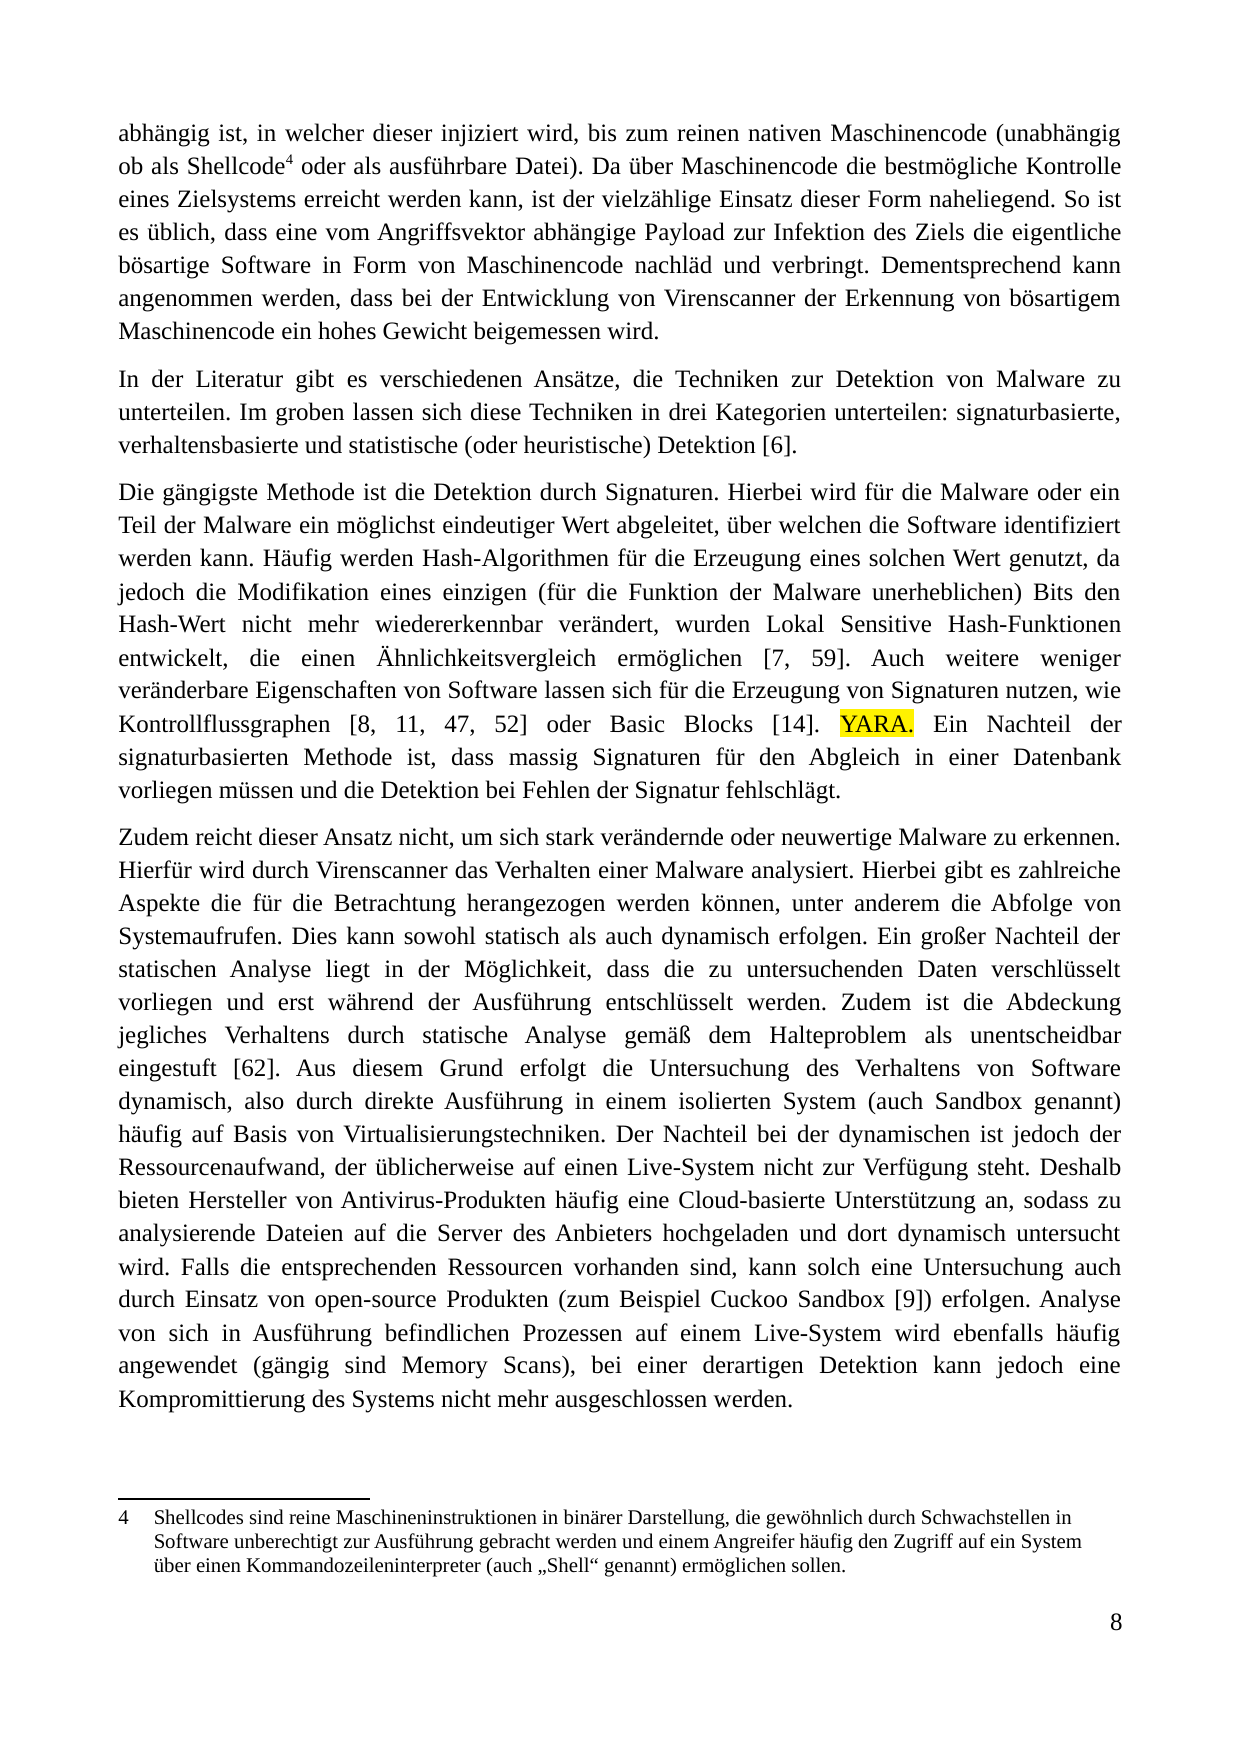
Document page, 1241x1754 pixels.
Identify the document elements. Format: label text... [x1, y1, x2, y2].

text Zudem reicht dieser Ansatz nicht, um sich stark verändernde oder neuwertige Malware zu erkennen. Hierfür wird durch Virenscanner das Verhalten einer Malware analysiert. Hierbei gibt es zahlreiche Aspekte die für die Betrachtung herangezogen werden können, unter anderem die Abfolge von Systemaufrufen. Dies kann sowohl statisch als auch dynamisch erfolgen. Ein großer Nachteil der statischen Analyse liegt in der Möglichkeit, dass die zu untersuchenden Daten verschlüsselt vorliegen und erst während der Ausführung entschlüsselt werden. Zudem ist die Abdeckung jegliches Verhaltens durch statische Analyse gemäß dem Halteproblem als unentscheidbar eingestuft [62]. Aus diesem Grund erfolgt die Untersuchung des Verhaltens von Software dynamisch, also durch direkte Ausführung in einem isolierten System (auch Sandbox genannt) häufig auf Basis von Virtualisierungstechniken. Der Nachteil bei der dynamischen ist jedoch der Ressourcenaufwand, der üblicherweise auf einen Live-System nicht zur Verfügung steht. Deshalb bieten Hersteller von Antivirus-Produkten häufig eine Cloud-basierte Unterstützung an, sodass zu analysierende Dateien auf die Server des Anbieters hochgeladen und dort dynamisch untersucht wird. Falls die entsprechenden Ressourcen vorhanden sind, kann solch eine Untersuchung auch durch Einsatz von open-source Produkten (zum Beispiel Cuckoo Sandbox [9]) erfolgen. Analyse von sich in Ausführung befindlichen Prozessen auf einem Live-System wird ebenfalls häufig angewendet (gängig sind Memory Scans), bei einer derartigen Detektion kann jedoch eine Kompromittierung des Systems nicht mehr ausgeschlossen werden. [118, 822, 1122, 1412]
text In der Literatur gibt es verschiedenen Ansätze, die Techniken zur Detektion von Malware zu unterteilen. Im groben lassen sich diese Techniken in drei Kategorien unterteilen: signaturbasierte, verhaltensbasierte und statistische (oder heuristische) Detektion [6]. [118, 364, 1122, 459]
text Die gängigste Methode ist die Detektion durch Signaturen. Hierbei wird für die Malware oder ein Teil der Malware ein möglichst eindeutiger Wert abgeleitet, über welchen die Software identifiziert werden kann. Häufig werden Hash-Algorithmen für die Erzeugung eines solchen Wert genutzt, da jedoch die Modifikation eines einzigen (für die Funktion der Malware unerheblichen) Bits den Hash-Wert nicht mehr wiedererkennbar verändert, wurden Lokal Sensitive Hash-Funktionen entwickelt, die einen Ähnlichkeitsvergleich ermöglichen [7, 59]. Auch weitere weniger veränderbare Eigenschaften von Software lassen sich für die Erzeugung von Signaturen nutzen, wie Kontrollflussgraphen [8, 11, 47, 52] oder Basic Blocks [14]. YARA. Ein Nachteil der signaturbasierten Methode ist, dass massig Signaturen für den Abgleich in einer Datenbank vorliegen müssen und die Detektion bei Fehlen der Signatur fehlschlägt. [118, 477, 1122, 803]
text Shellcodes sind reine Maschineninstruktionen in binärer Darstellung, die gewöhnlich durch Schwachstellen in Software unberechtigt zur Ausführung gebracht werden und einem Angreifer häufig den Zugriff auf ein System über einen Kommandozeileninterpreter (auch „Shell“ genannt) ermöglichen sollen. [118, 1505, 1122, 1577]
text abhängig ist, in welcher dieser injiziert wird, bis zum reinen nativen Maschinencode (unabhängig ob als Shellcode oder als ausführbare Datei). Da über Maschinencode die bestmögliche Kontrolle eines Zielsystems erreicht werden kann, ist der vielzählige Einsatz dieser Form naheliegend. So ist es üblich, dass eine vom Angriffsvektor abhängige Payload zur Infektion des Ziels die eigentliche bösartige Software in Form von Maschinencode nachläd und verbringt. Dementsprechend kann angenommen werden, dass bei der Entwicklung von Virenscanner der Erkennung von bösartigem Maschinencode ein hohes Gewicht beigemessen wird. [118, 118, 1122, 345]
